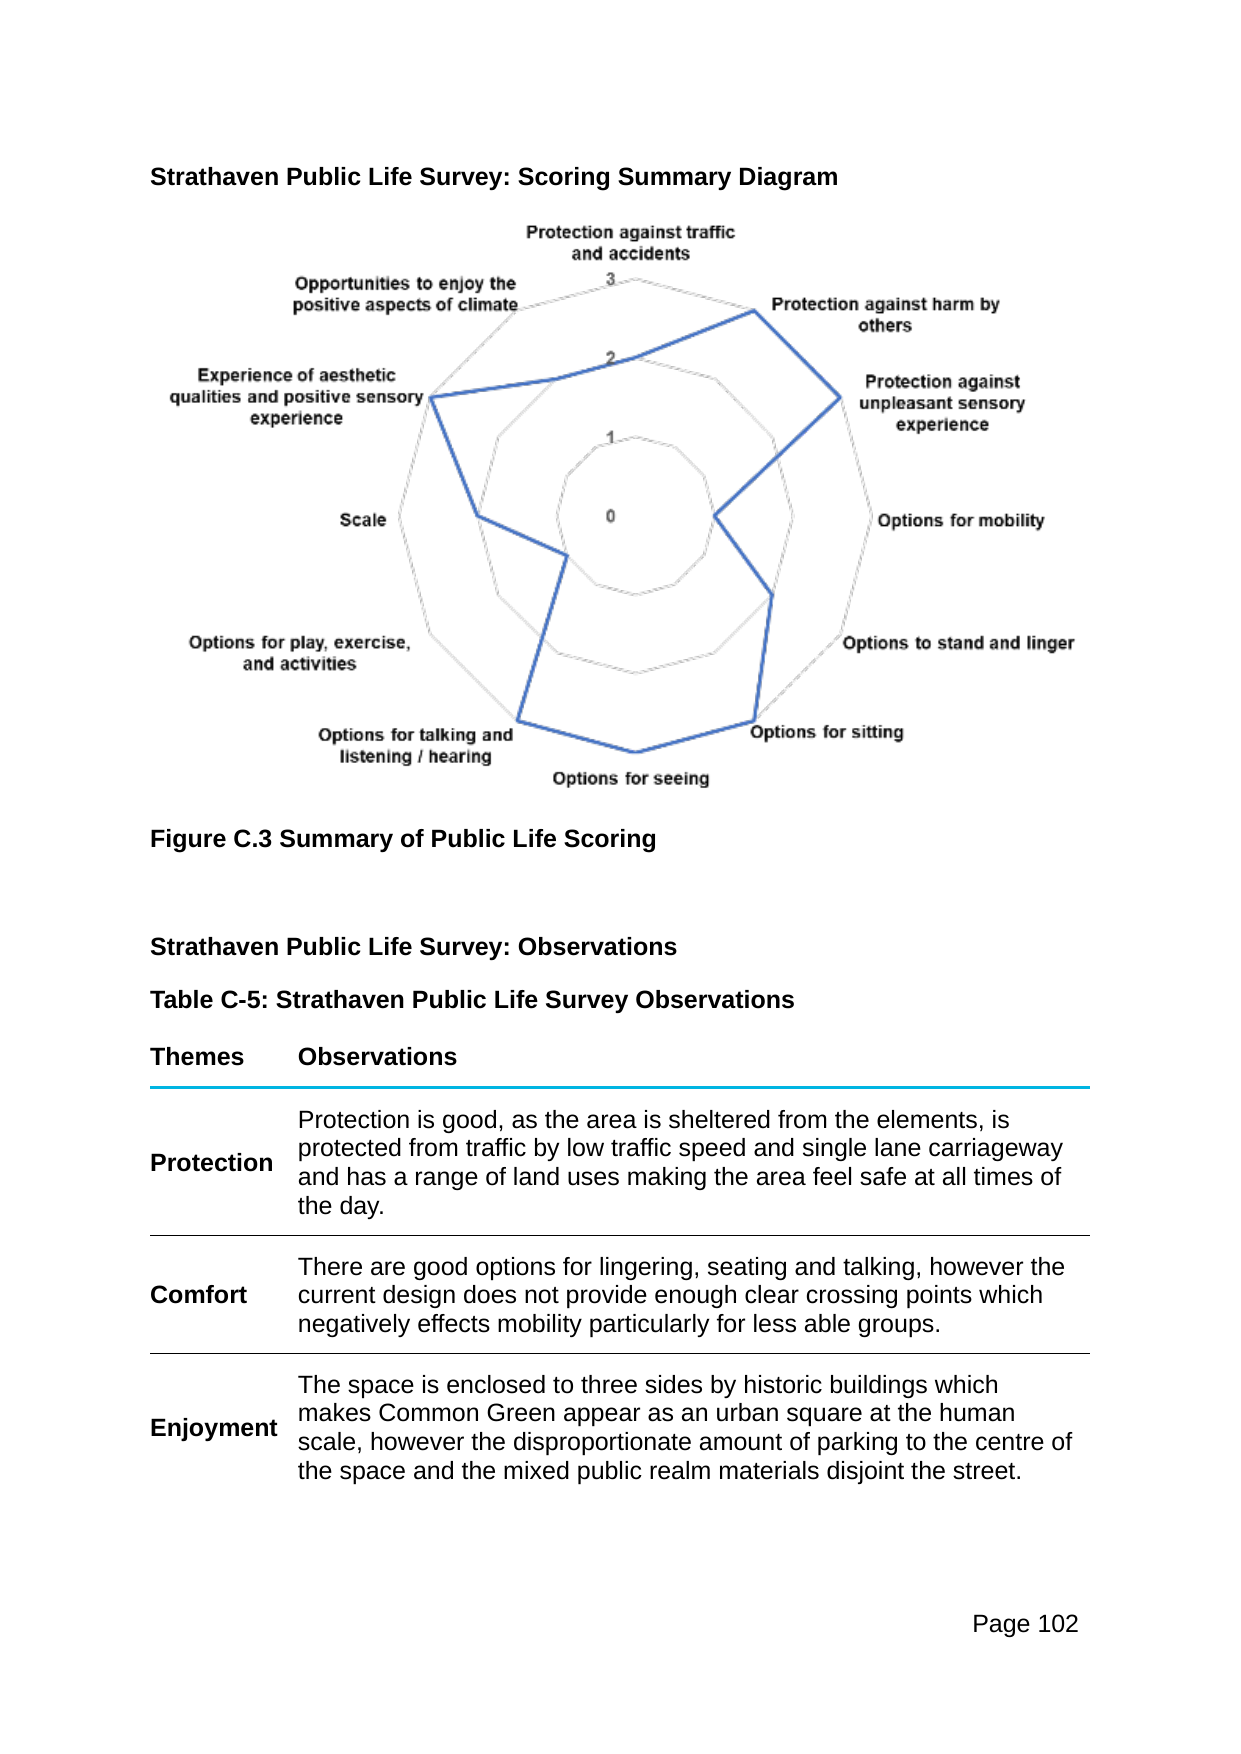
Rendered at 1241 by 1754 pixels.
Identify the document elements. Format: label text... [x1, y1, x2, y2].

table_cell The space is enclosed to three sides by historic buildings which makes Common Green appear as an urban square at the human scale, however the disproportionate amount of parking to the centre of the space and the mixed public realm materials disjoint the street. [298, 1354, 1090, 1500]
subtitle Strathaven Public Life Survey: Observations [150, 932, 1090, 960]
table_cell Enjoyment [150, 1354, 298, 1500]
table_header Observations [298, 1027, 1090, 1086]
text Table C-5: Strathaven Public Life Survey Observations [150, 985, 1090, 1014]
subtitle Strathaven Public Life Survey: Scoring Summary Diagram [150, 162, 1090, 191]
table_cell Comfort [150, 1236, 298, 1353]
table_cell Protection is good, as the area is sheltered from the elements, is protected from traffic by low traffic speed and single lane carriageway and has a range of land uses making the area feel safe at all times of the day. [298, 1089, 1090, 1235]
table_cell There are good options for lingering, seating and talking, however the current design does not provide enough clear crossing points which negatively effects mobility particularly for less able groups. [298, 1236, 1090, 1353]
table_cell Protection [150, 1089, 298, 1235]
text Figure C.3 Summary of Public Life Scoring [150, 824, 1090, 853]
table_header Themes [150, 1027, 298, 1086]
